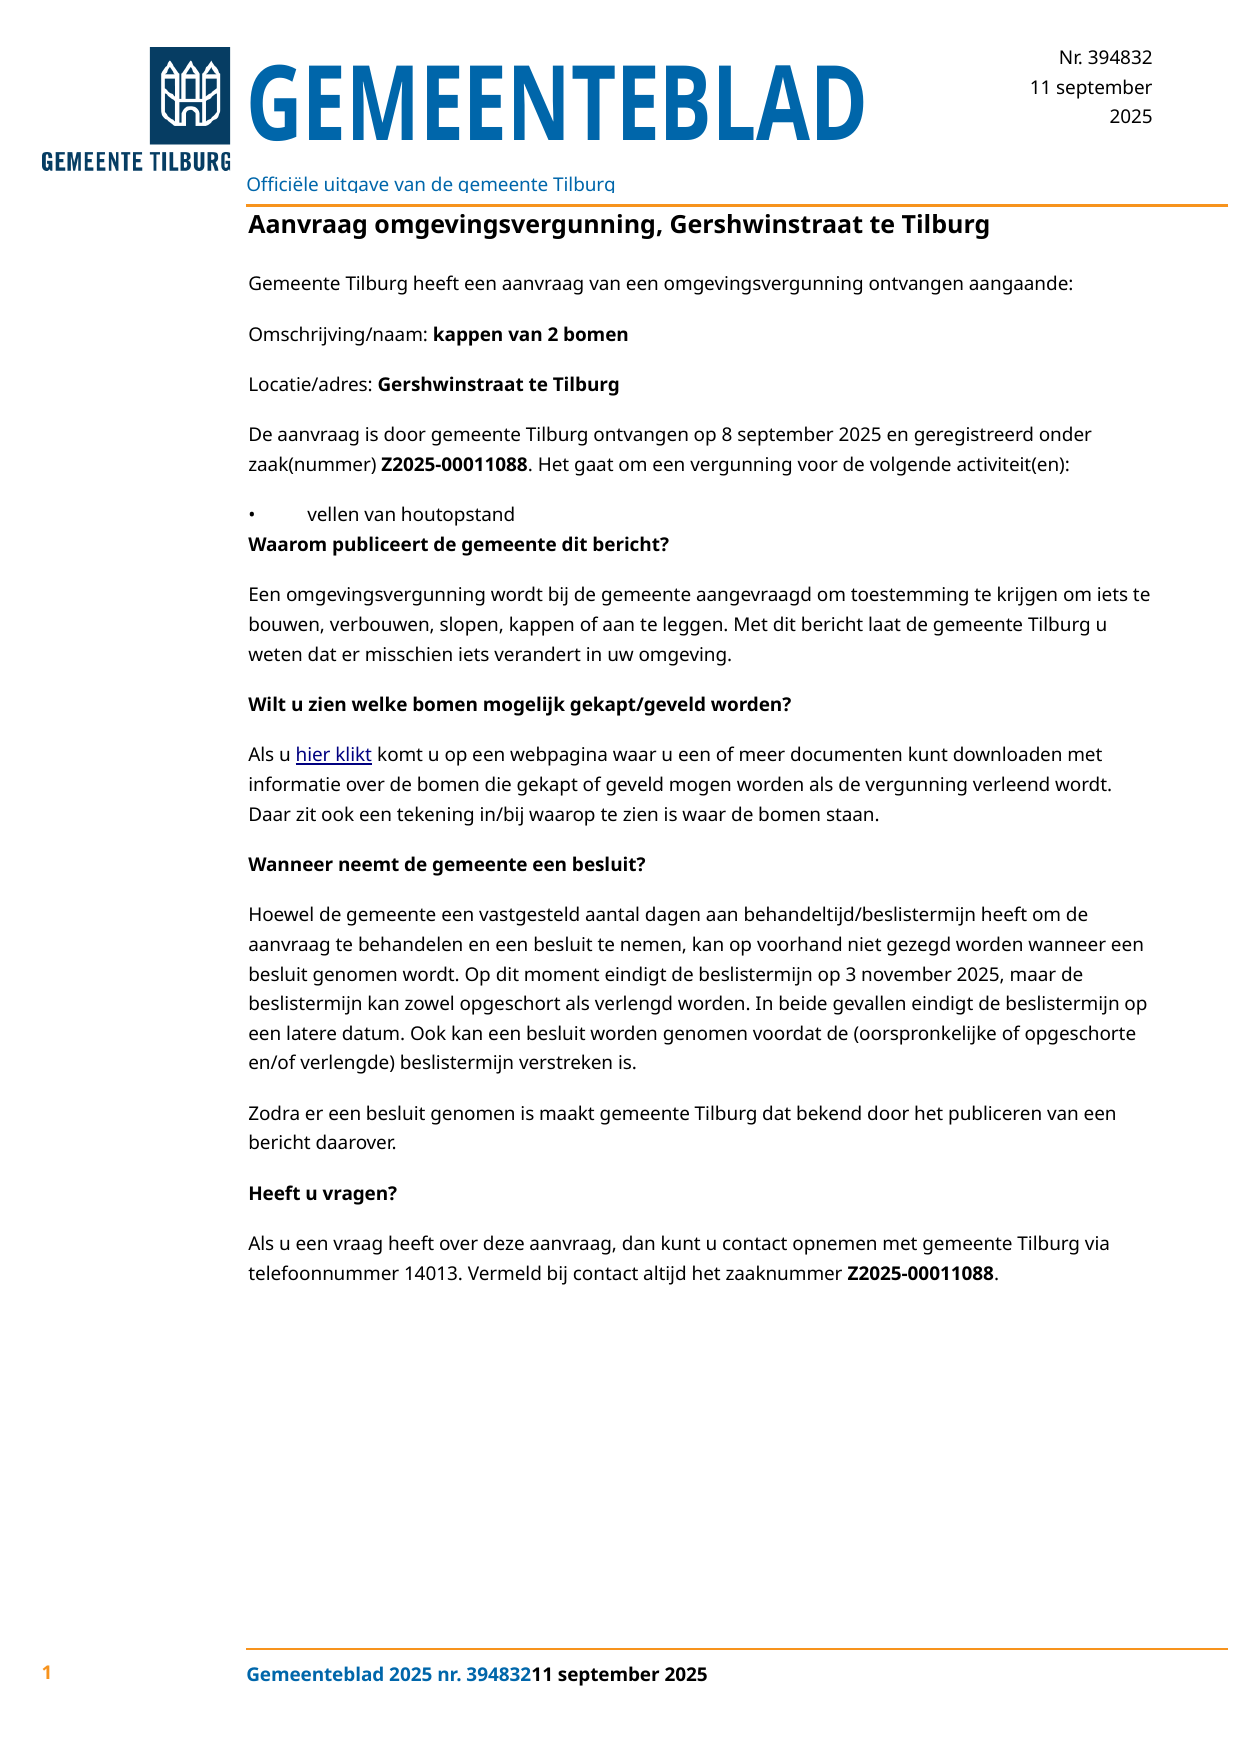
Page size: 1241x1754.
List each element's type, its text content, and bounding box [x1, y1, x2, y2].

text Een omgevingsvergunning wordt bij de gemeente aangevraagd om toestemming te krijgen om iets te bouwen, verbouwen, slopen, kappen of aan te leggen. Met dit bericht laat de gemeente Tilburg u weten dat er misschien iets verandert in uw omgeving. [248, 582, 1152, 666]
text Als u hier klikt komt u op een webpagina waar u een of meer documenten kunt downloaden met informatie over de bomen die gekapt of geveld mogen worden als de vergunning verleend wordt. Daar zit ook een tekening in/bij waarop te zien is waar de bomen staan. [248, 742, 1152, 826]
text Omschrijving/naam: kappen van 2 bomen [248, 321, 1152, 346]
text Wanneer neemt de gemeente een besluit? [248, 851, 1152, 877]
text Als u een vraag heeft over deze aanvraag, dan kunt u contact opnemen met gemeente Tilburg via telefoonnummer 14013. Vermeld bij contact altijd het zaaknummer Z2025-00011088. [248, 1230, 1152, 1286]
text Hoewel de gemeente een vastgesteld aantal dagen aan behandeltijd/beslistermijn heeft om de aanvraag te behandelen en een besluit te nemen, kan op voorhand niet gezegd worden wanneer een besluit genomen wordt. Op dit moment eindigt de beslistermijn op 3 november 2025, maar de beslistermijn kan zowel opgeschort als verlengd worden. In beide gevallen eindigt de beslistermijn op een latere datum. Ook kan een besluit worden genomen voordat de (oorspronkelijke of opgeschorte en/of verlengde) beslistermijn verstreken is. [248, 902, 1152, 1075]
text Waarom publiceert de gemeente dit bericht? [248, 531, 1152, 557]
text Gemeente Tilburg heeft een aanvraag van een omgevingsvergunning ontvangen aangaande: [248, 270, 1152, 296]
list vellen van houtopstand [248, 502, 1152, 527]
text Heeft u vragen? [248, 1180, 1152, 1206]
text Zodra er een besluit genomen is maakt gemeente Tilburg dat bekend door het publiceren van een bericht daarover. [248, 1100, 1152, 1155]
text Wilt u zien welke bomen mogelijk gekapt/geveld worden? [248, 691, 1152, 717]
text Aanvraag omgevingsvergunning, Gershwinstraat te Tilburg [248, 207, 1152, 241]
text De aanvraag is door gemeente Tilburg ontvangen op 8 september 2025 en geregistreerd onder zaak(nummer) Z2025-00011088. Het gaat om een vergunning voor de volgende activiteit(en): [248, 422, 1152, 477]
picture [41, 47, 231, 172]
text Locatie/adres: Gershwinstraat te Tilburg [248, 371, 1152, 397]
